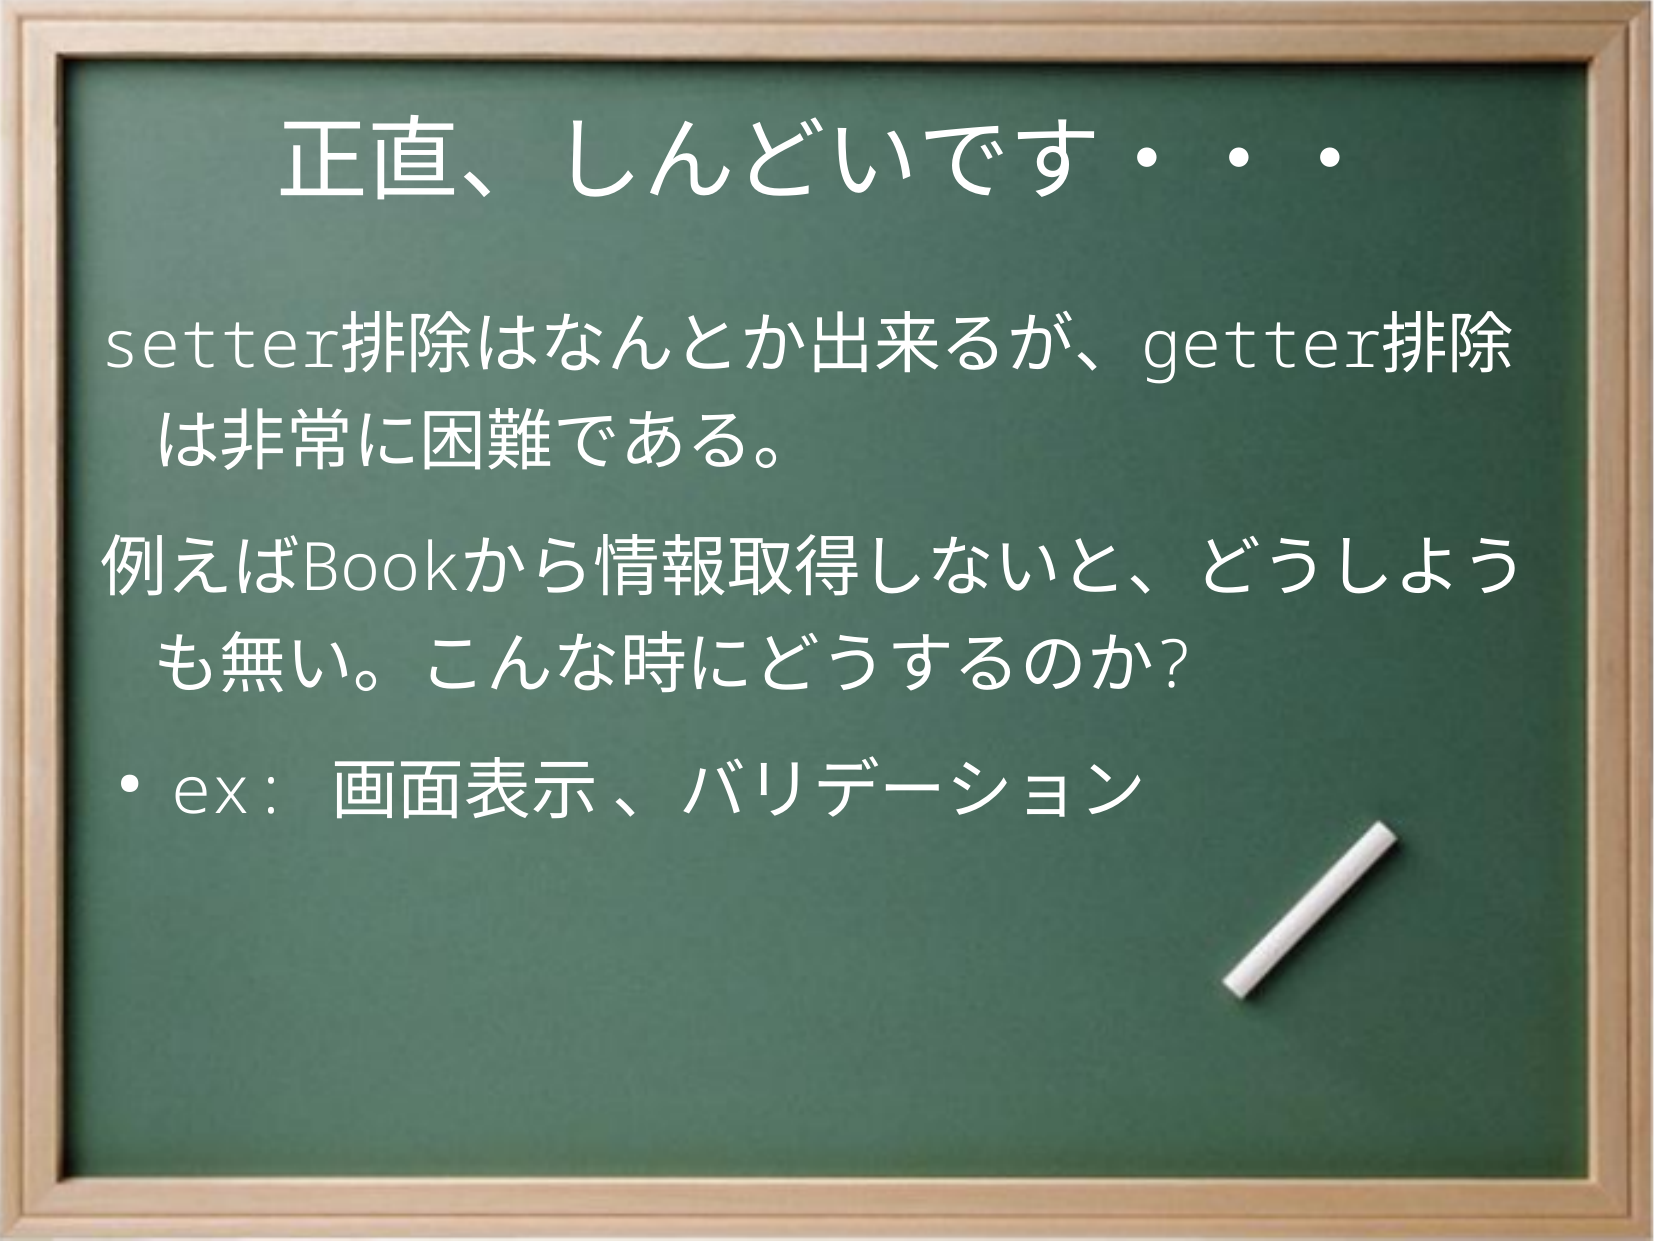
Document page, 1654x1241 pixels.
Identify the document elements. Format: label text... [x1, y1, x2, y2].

list setter排除はなんとか出来るが、getter排除は非常に困難である。 例えばBookから情報取得しないと、どうしようも無い。こんな時にどうするのか? ex: 画面表示 、バリデーション [82, 290, 1571, 1101]
picture [0, 0, 1654, 1241]
title 正直、しんどいです・・・ [82, 49, 1571, 257]
